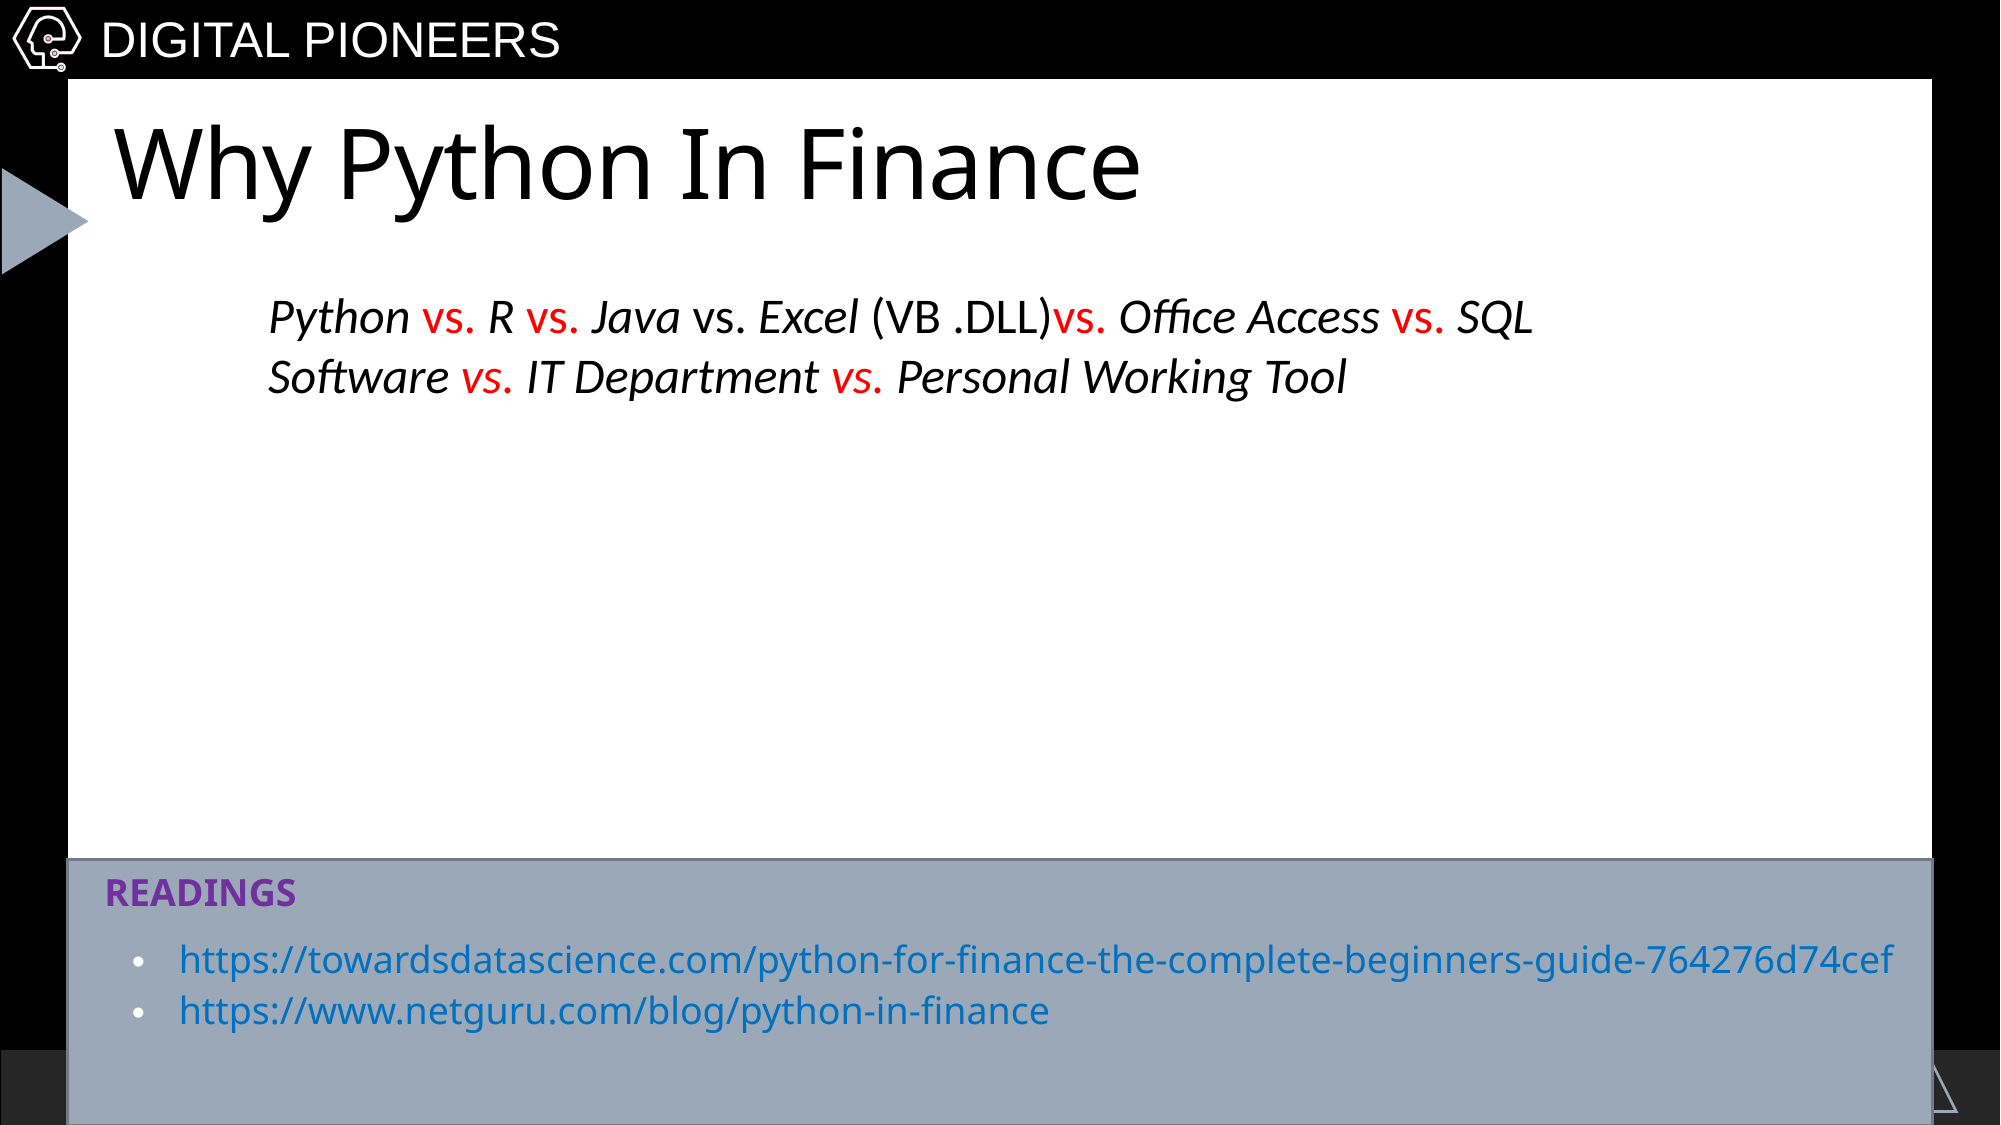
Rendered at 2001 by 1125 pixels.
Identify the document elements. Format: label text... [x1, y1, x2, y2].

text_box https://towardsdatascience.com/python-for-finance-the-complete-beginners-guide-764276d74cef https://www.netguru.com/blog/python-in-finance [116, 928, 1911, 1080]
text_box READINGS [89, 861, 326, 922]
text_box [68, 860, 1933, 1125]
title Why Python In Finance [98, 93, 1813, 243]
text_box DIGITAL PIONEERS [85, 0, 596, 76]
text_box Python vs. R vs. Java vs. Excel (VB .DLL)vs. Office Access vs. SQL Software vs. IT Department vs. Personal Working Tool [196, 276, 1866, 519]
picture [7, 5, 85, 73]
